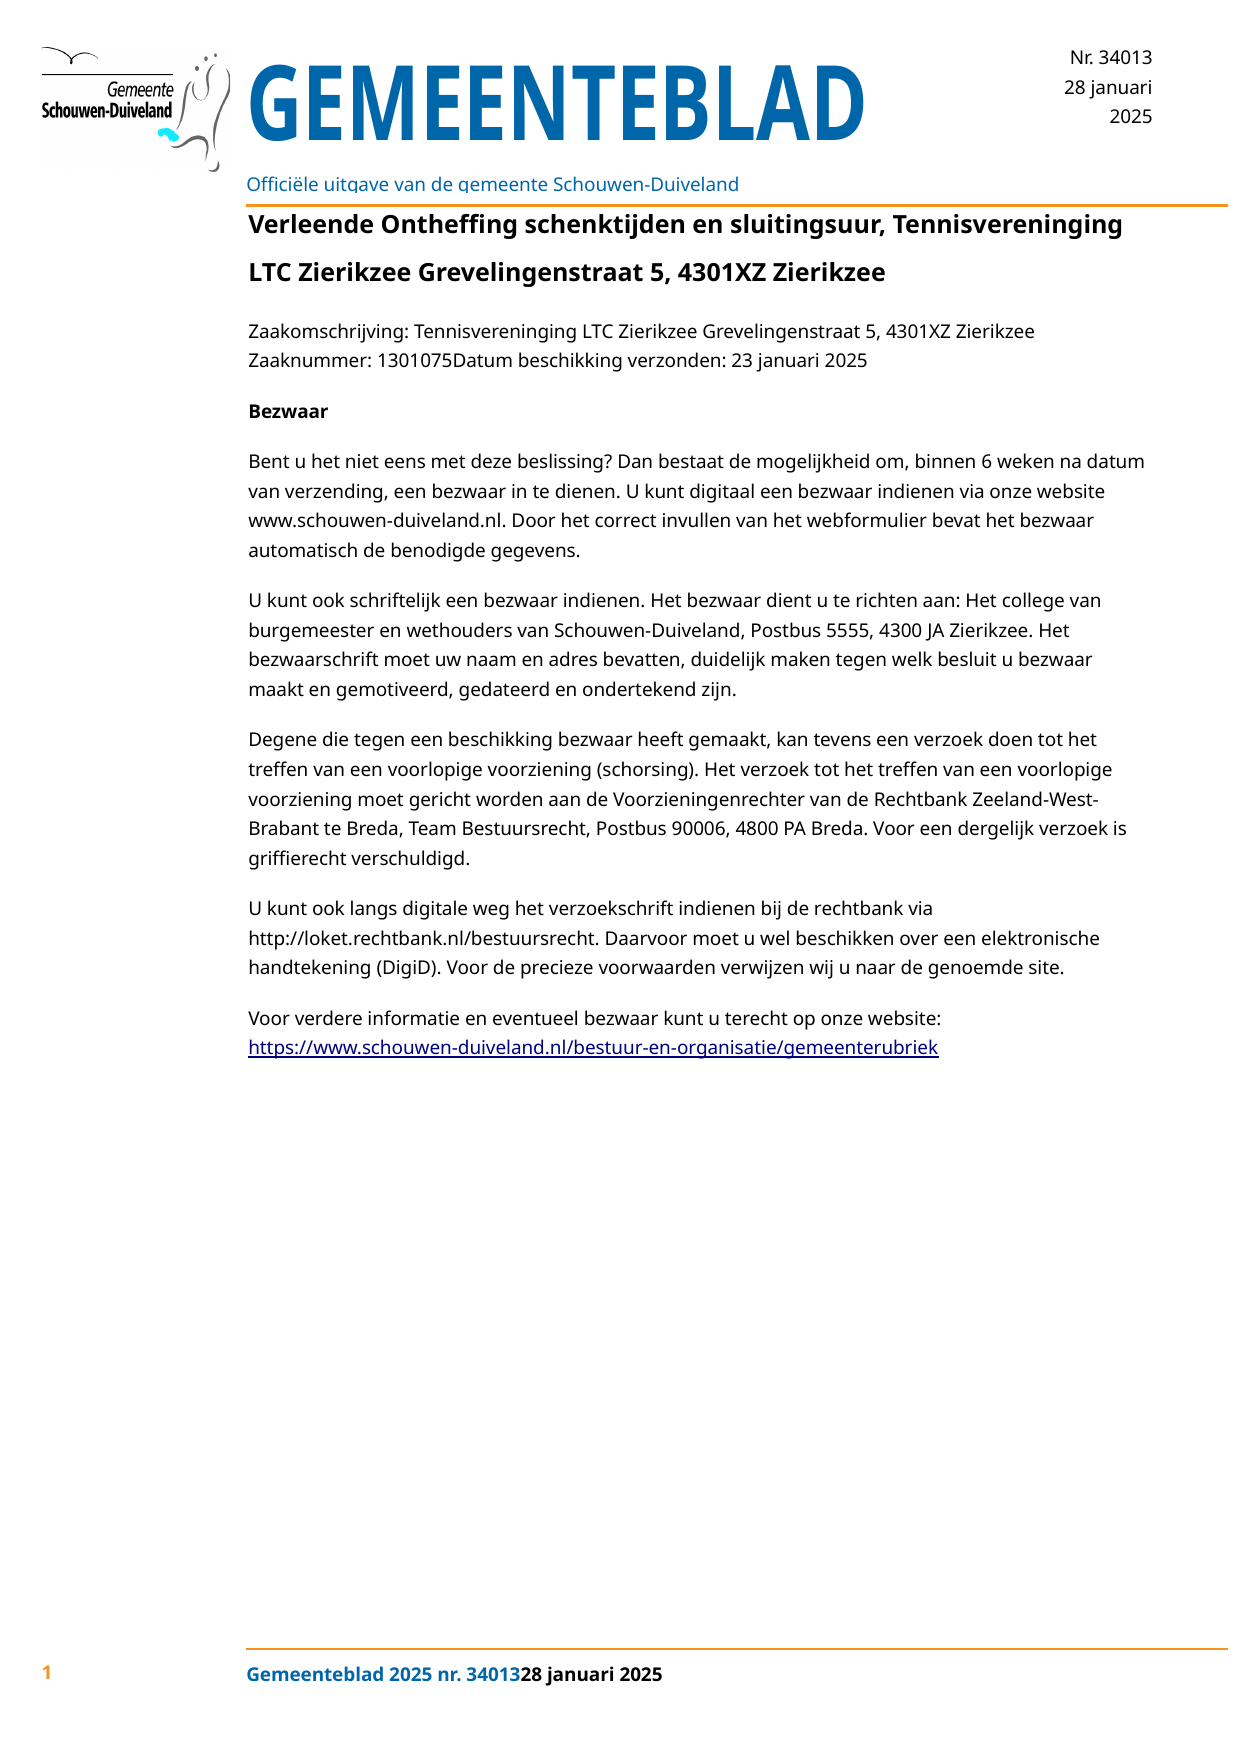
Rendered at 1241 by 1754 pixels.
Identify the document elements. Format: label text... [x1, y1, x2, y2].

text Degene die tegen een beschikking bezwaar heeft gemaakt, kan tevens een verzoek doen tot het treffen van een voorlopige voorziening (schorsing). Het verzoek tot het treffen van een voorlopige voorziening moet gericht worden aan de Voorzieningenrechter van de Rechtbank Zeeland-West-Brabant te Breda, Team Bestuursrecht, Postbus 90006, 4800 PA Breda. Voor een dergelijk verzoek is griffierecht verschuldigd. [248, 727, 1152, 871]
text Bezwaar [248, 398, 1152, 424]
picture [41, 47, 231, 172]
text U kunt ook langs digitale weg het verzoekschrift indienen bij de rechtbank via http://loket.rechtbank.nl/bestuursrecht. Daarvoor moet u wel beschikken over een elektronische handtekening (DigiD). Voor de precieze voorwaarden verwijzen wij u naar de genoemde site. [248, 895, 1152, 980]
text Bent u het niet eens met deze beslissing? Dan bestaat de mogelijkheid om, binnen 6 weken na datum van verzending, een bezwaar in te dienen. U kunt digitaal een bezwaar indienen via onze website www.schouwen-duiveland.nl. Door het correct invullen van het webformulier bevat het bezwaar automatisch de benodigde gegevens. [248, 448, 1152, 563]
text Zaakomschrijving: Tennisvereninging LTC Zierikzee Grevelingenstraat 5, 4301XZ Zierikzee Zaaknummer: 1301075Datum beschikking verzonden: 23 januari 2025 [248, 318, 1152, 373]
text U kunt ook schriftelijk een bezwaar indienen. Het bezwaar dient u te richten aan: Het college van burgemeester en wethouders van Schouwen-Duiveland, Postbus 5555, 4300 JA Zierikzee. Het bezwaarschrift moet uw naam en adres bevatten, duidelijk maken tegen welk besluit u bezwaar maakt en gemotiveerd, gedateerd en ondertekend zijn. [248, 587, 1152, 702]
text Voor verdere informatie en eventueel bezwaar kunt u terecht op onze website: https://www.schouwen-duiveland.nl/bestuur-en-organisatie/gemeenterubriek [248, 1005, 1152, 1060]
text Verleende Ontheffing schenktijden en sluitingsuur, Tennisvereninging LTC Zierikzee Grevelingenstraat 5, 4301XZ Zierikzee [248, 207, 1152, 288]
